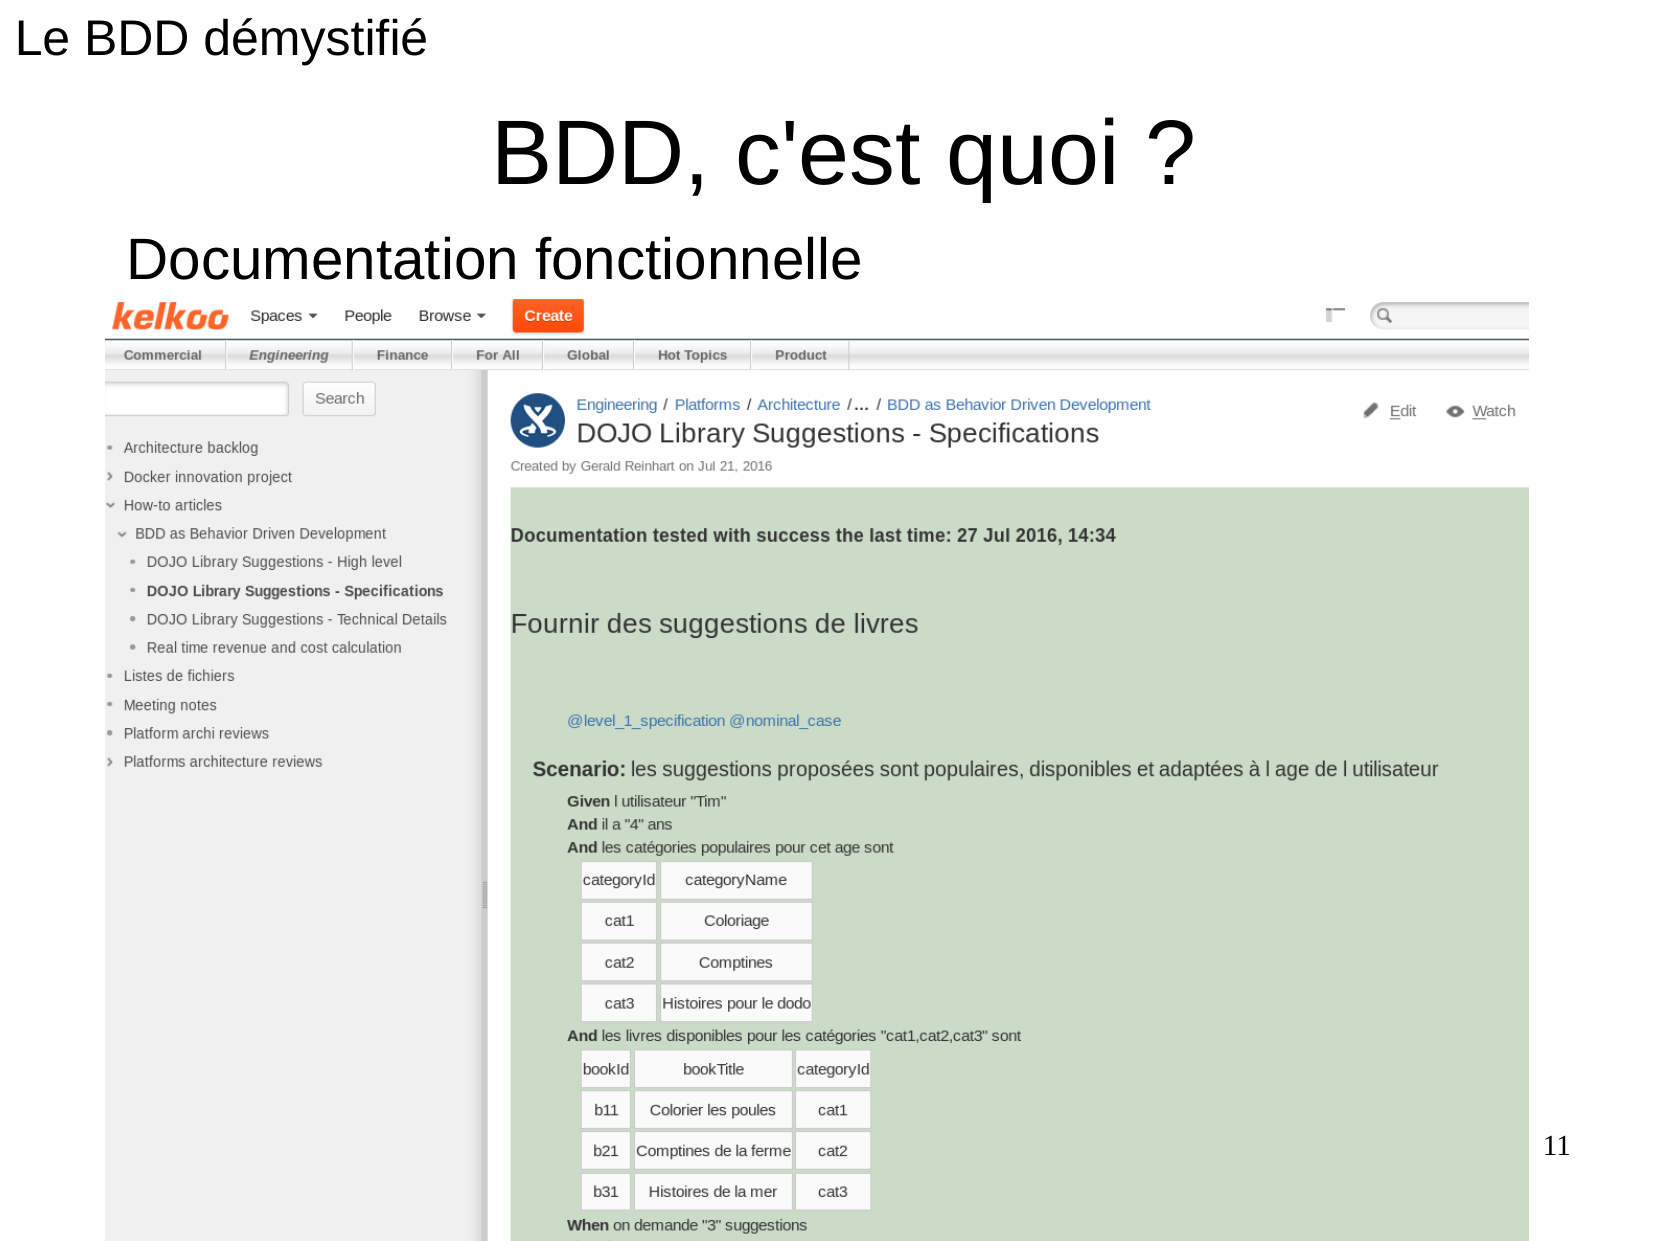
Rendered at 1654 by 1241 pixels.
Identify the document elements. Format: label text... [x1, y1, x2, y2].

text_box Le BDD démystifié [0, 3, 444, 74]
picture [105, 299, 1529, 1241]
title BDD, c'est quoi ? [82, 49, 1571, 257]
text_box Documentation fonctionnelle [111, 219, 879, 299]
